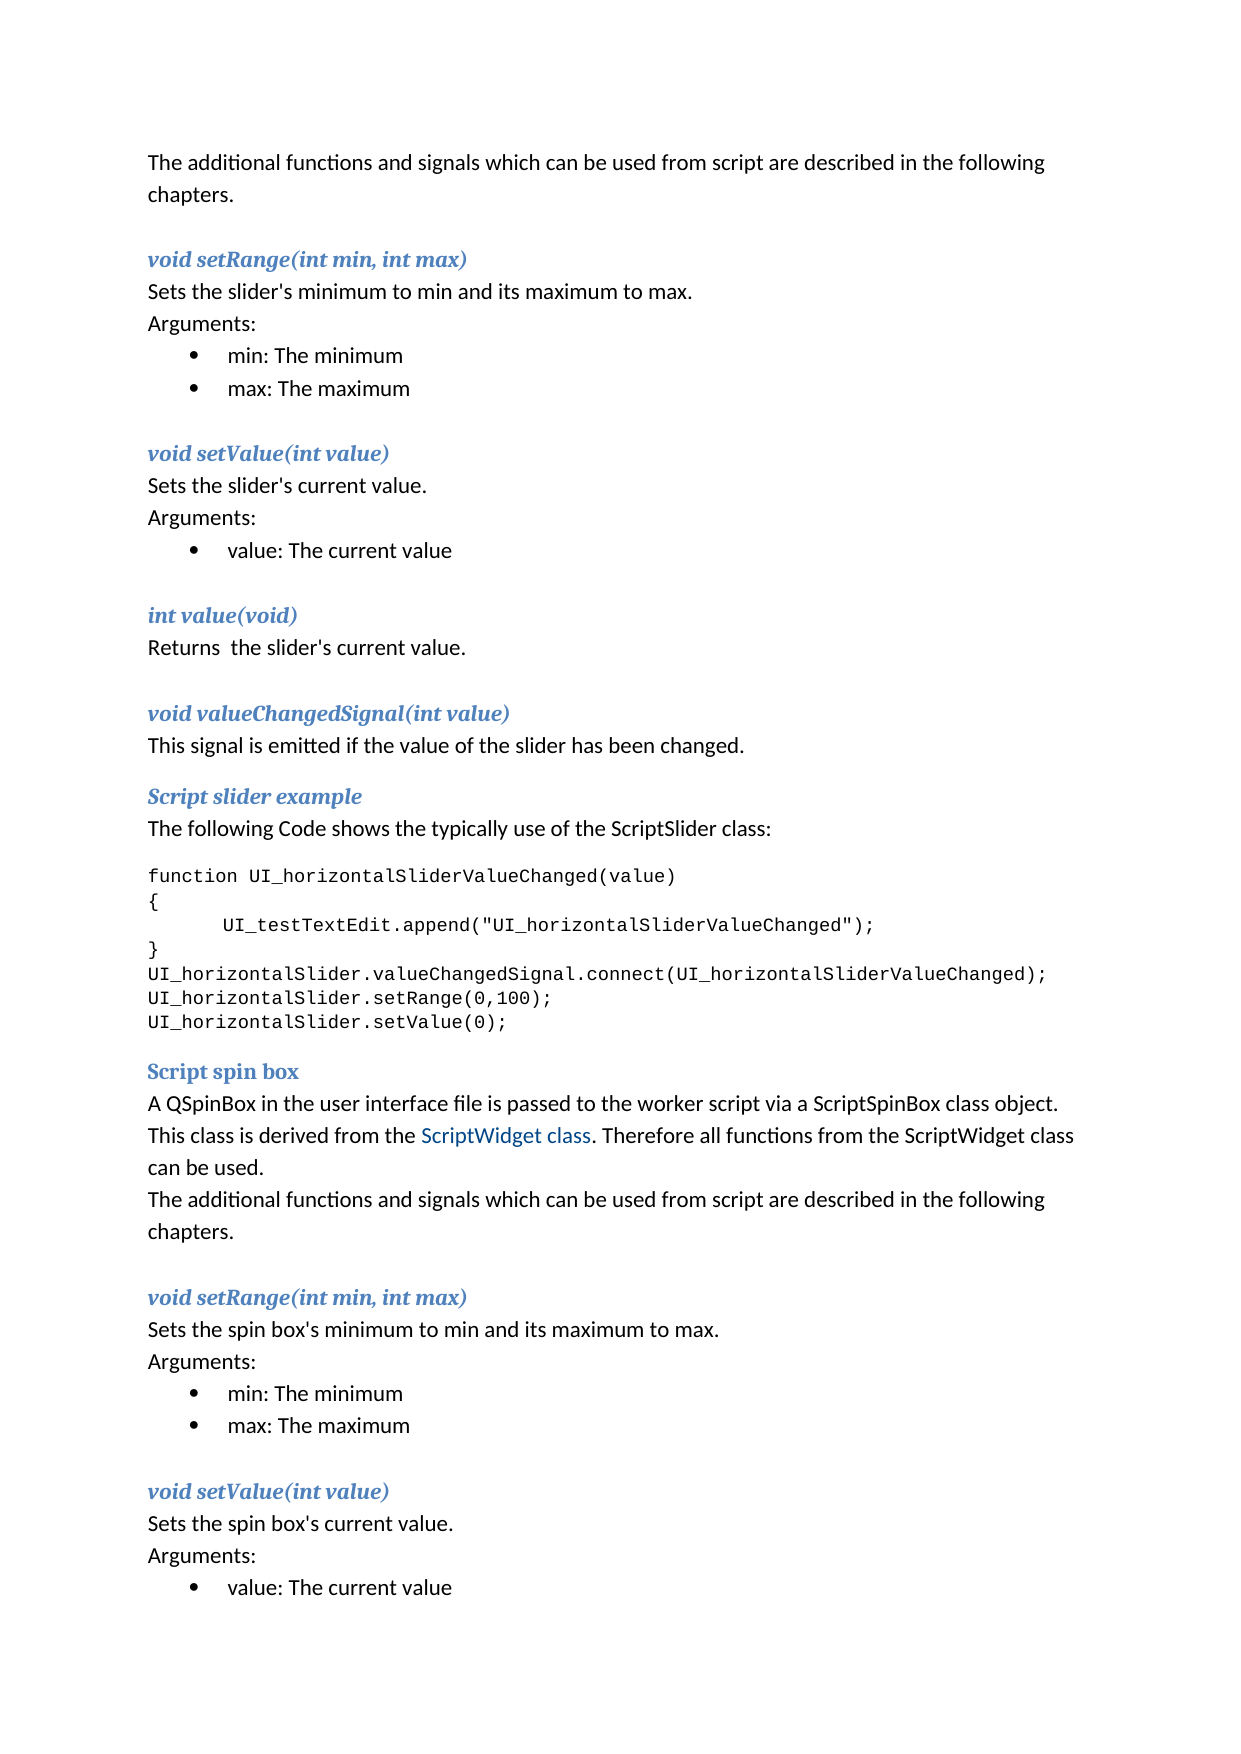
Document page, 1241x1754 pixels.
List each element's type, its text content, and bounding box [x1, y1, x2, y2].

text Arguments: [148, 503, 1093, 532]
text UI_horizontalSlider.setValue(0); [148, 1013, 1093, 1034]
text function UI_horizontalSliderValueChanged(value) [148, 867, 1093, 888]
text } [148, 940, 1093, 961]
text This signal is emitted if the value of the slider has been changed. [148, 731, 1093, 759]
text This class is derived from the ScriptWidget class. Therefore all functions from the ScriptWidget class can be used. [148, 1121, 1093, 1181]
text Sets the slider's minimum to min and its maximum to max. [148, 277, 1093, 305]
subtitle void setValue(int value) [148, 441, 1093, 467]
text Arguments: [148, 309, 1093, 337]
subtitle Script spin box [148, 1058, 1093, 1085]
text Sets the slider's current value. [148, 471, 1093, 499]
text UI_horizontalSlider.valueChangedSignal.connect(UI_horizontalSliderValueChanged); [148, 964, 1093, 986]
text Sets the spin box's current value. [148, 1509, 1093, 1537]
text { [148, 891, 1093, 913]
text Arguments: [148, 1541, 1093, 1569]
list value: The current value [190, 536, 1093, 564]
subtitle void setRange(int min, int max) [148, 1285, 1093, 1311]
subtitle void valueChangedSignal(int value) [148, 701, 1093, 727]
subtitle void setValue(int value) [148, 1479, 1093, 1505]
text Arguments: [148, 1347, 1093, 1375]
text Returns the slider's current value. [148, 633, 1093, 661]
text The following Code shows the typically use of the ScriptSlider class: [148, 814, 1093, 842]
text The additional functions and signals which can be used from script are described in the following chapters. [148, 1185, 1093, 1245]
subtitle void setRange(int min, int max) [148, 247, 1093, 273]
subtitle int value(void) [148, 603, 1093, 629]
list max: The maximum [190, 1411, 1093, 1439]
text Sets the spin box's minimum to min and its maximum to max. [148, 1315, 1093, 1343]
text UI_horizontalSlider.setRange(0,100); [148, 989, 1093, 1010]
text A QSpinBox in the user interface file is passed to the worker script via a ScriptSpinBox class object. [148, 1089, 1093, 1117]
list min: The minimum [190, 1379, 1093, 1407]
text The additional functions and signals which can be used from script are described in the following chapters. [148, 148, 1093, 208]
list max: The maximum [190, 374, 1093, 402]
list min: The minimum [190, 342, 1093, 370]
subtitle Script slider example [148, 784, 1093, 810]
text UI_testTextEdit.append("UI_horizontalSliderValueChanged"); [148, 916, 1093, 937]
list value: The current value [190, 1573, 1093, 1601]
